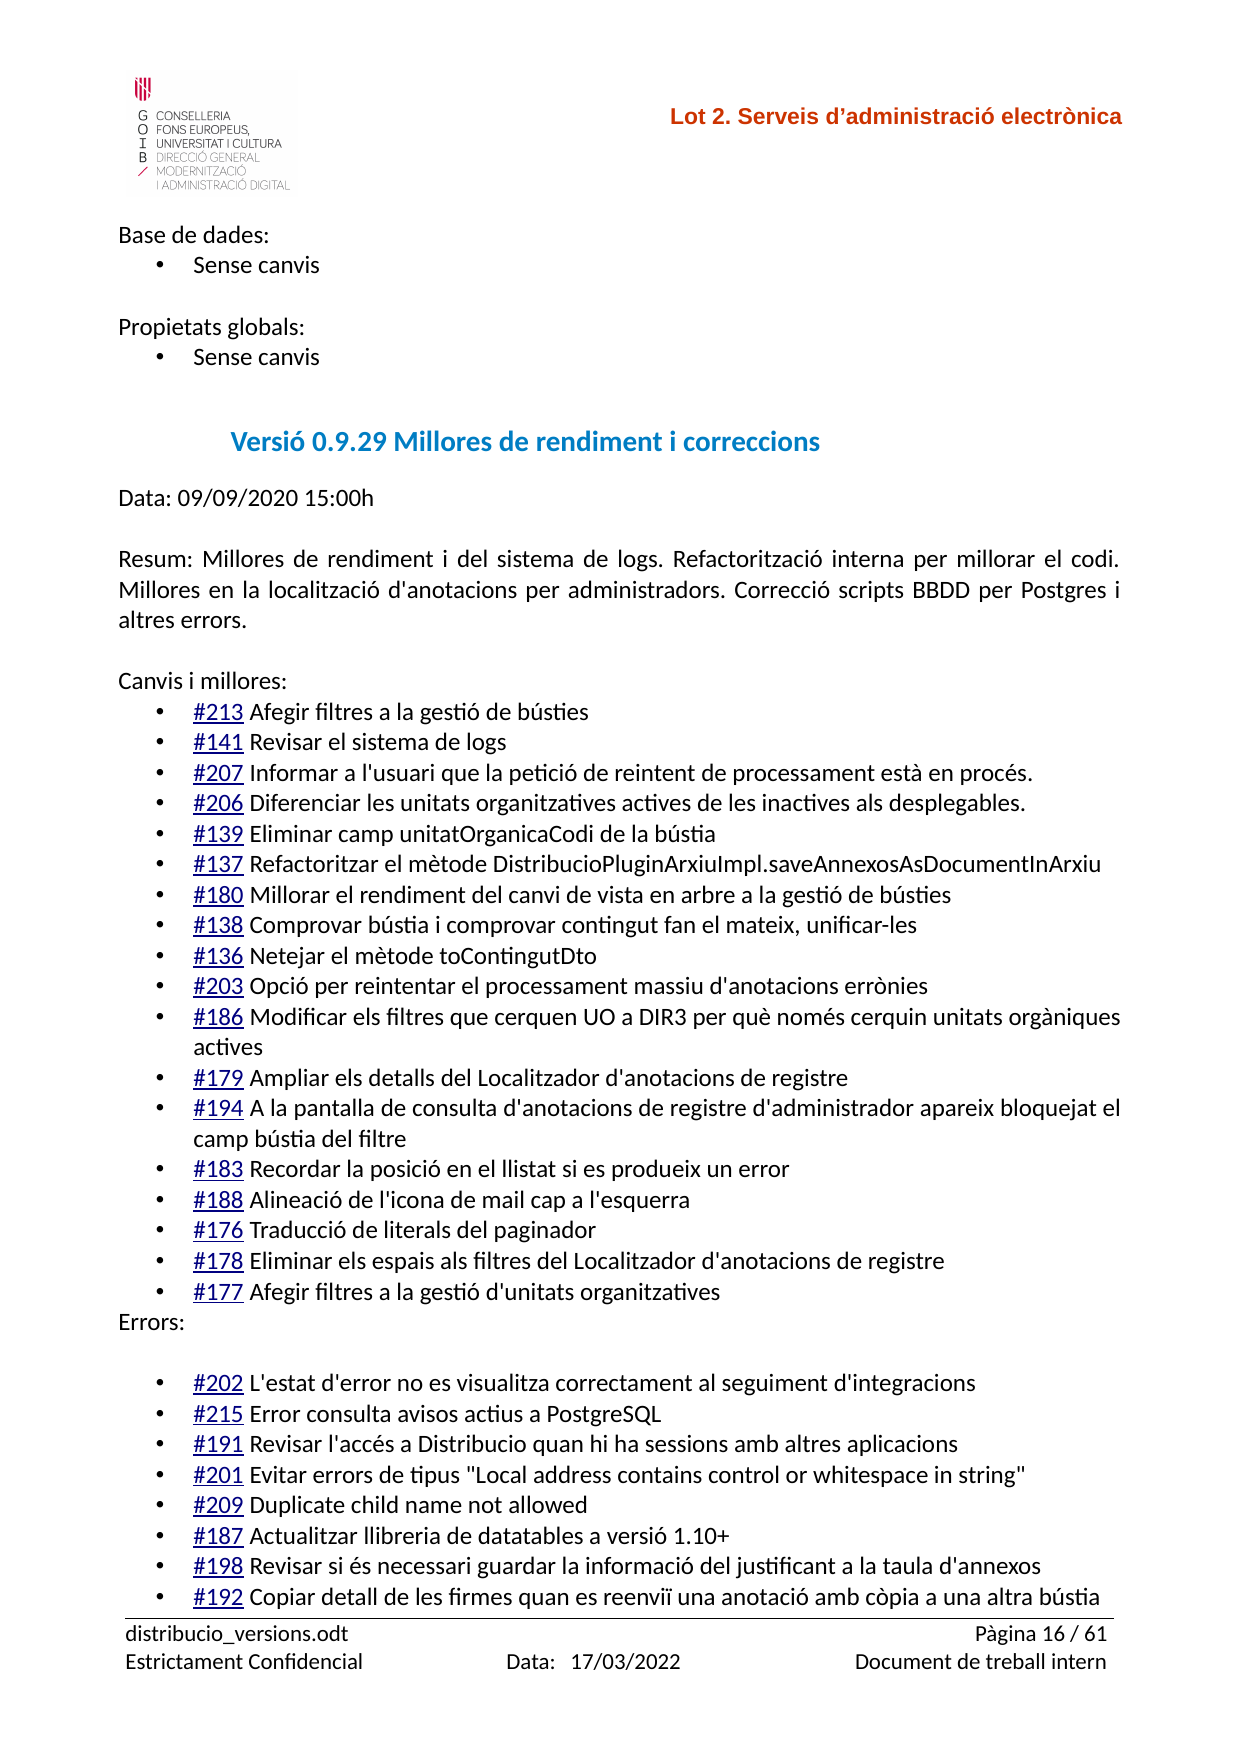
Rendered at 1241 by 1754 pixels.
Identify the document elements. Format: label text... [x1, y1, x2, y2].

list #138 Comprovar bústia i comprovar contingut fan el mateix, unificar-les [156, 909, 1122, 940]
list #206 Diferenciar les unitats organitzatives actives de les inactives als desplegables. [156, 787, 1122, 818]
list Sense canvis [156, 341, 1122, 372]
list #141 Revisar el sistema de logs [156, 726, 1122, 757]
list Sense canvis [156, 250, 1122, 280]
text Errors: [118, 1306, 1122, 1337]
text Data: 09/09/2020 15:00h [118, 482, 1122, 513]
list #198 Revisar si és necessari guardar la informació del justificant a la taula d'annexos [156, 1550, 1122, 1581]
list #186 Modificar els filtres que cerquen UO a DIR3 per què només cerquin unitats orgàniques actives [156, 1001, 1122, 1062]
list #180 Millorar el rendiment del canvi de vista en arbre a la gestió de bústies [156, 879, 1122, 909]
text Base de dades: [118, 219, 1122, 250]
text Propietats globals: [118, 311, 1122, 341]
text Canvis i millores: [118, 665, 1122, 696]
subtitle Versió 0.9.29 Millores de rendiment i correccions [153, 423, 1122, 458]
list #203 Opció per reintentar el processament massiu d'anotacions errònies [156, 971, 1122, 1001]
list #188 Alineació de l'icona de mail cap a l'esquerra [156, 1184, 1122, 1215]
list #201 Evitar errors de tipus "Local address contains control or whitespace in string" [156, 1459, 1122, 1489]
list #177 Afegir filtres a la gestió d'unitats organitzatives [156, 1276, 1122, 1306]
list #178 Eliminar els espais als filtres del Localitzador d'anotacions de registre [156, 1245, 1122, 1276]
picture [126, 70, 299, 197]
list #207 Informar a l'usuari que la petició de reintent de processament està en procés. [156, 757, 1122, 787]
text Resum: Millores de rendiment i del sistema de logs. Refactorització interna per millorar el codi. Millores en la localització d'anotacions per administradors. Correcció scripts BBDD per Postgres i altres errors. [118, 543, 1122, 635]
list #187 Actualitzar llibreria de datatables a versió 1.10+ [156, 1520, 1122, 1550]
list #215 Error consulta avisos actius a PostgreSQL [156, 1398, 1122, 1428]
list #213 Afegir filtres a la gestió de bústies [156, 696, 1122, 726]
list #191 Revisar l'accés a Distribucio quan hi ha sessions amb altres aplicacions [156, 1428, 1122, 1459]
list #209 Duplicate child name not allowed [156, 1489, 1122, 1520]
list #139 Eliminar camp unitatOrganicaCodi de la bústia [156, 818, 1122, 848]
list #179 Ampliar els detalls del Localitzador d'anotacions de registre [156, 1062, 1122, 1093]
list #137 Refactoritzar el mètode DistribucioPluginArxiuImpl.saveAnnexosAsDocumentInArxiu [156, 848, 1122, 879]
list #183 Recordar la posició en el llistat si es produeix un error [156, 1154, 1122, 1184]
list #176 Traducció de literals del paginador [156, 1215, 1122, 1245]
list #202 L'estat d'error no es visualitza correctament al seguiment d'integracions [156, 1367, 1122, 1398]
list #194 A la pantalla de consulta d'anotacions de registre d'administrador apareix bloquejat el camp bústia del filtre [156, 1093, 1122, 1154]
list #136 Netejar el mètode toContingutDto [156, 940, 1122, 971]
list #192 Copiar detall de les firmes quan es reenviï una anotació amb còpia a una altra bústia [156, 1581, 1122, 1611]
